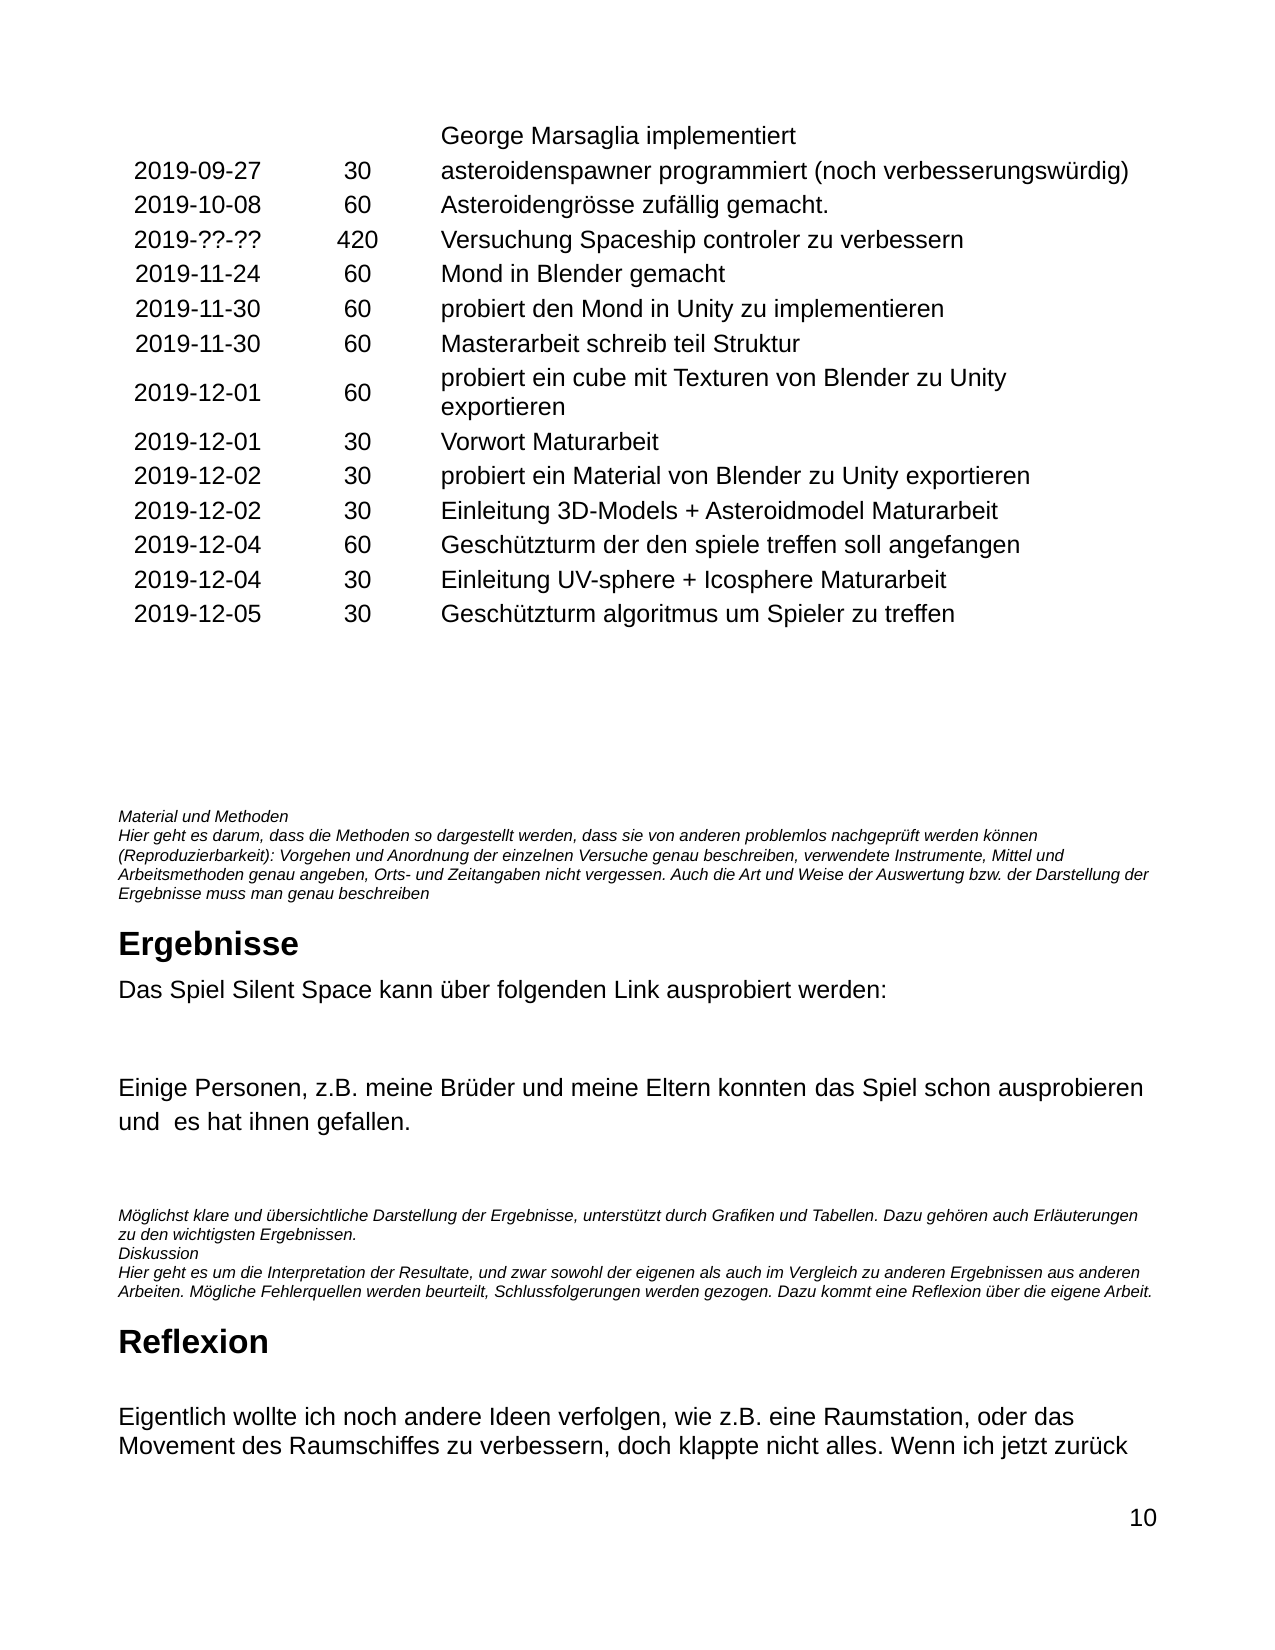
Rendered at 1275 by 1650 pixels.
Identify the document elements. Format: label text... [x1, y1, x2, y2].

text Möglichst klare und übersichtliche Darstellung der Ergebnisse, unterstützt durch Grafiken und Tabellen. Dazu gehören auch Erläuterungen zu den wichtigsten Ergebnissen. [118, 1206, 1157, 1244]
table_cell 2019-12-04 [118, 562, 277, 596]
table_cell probiert ein cube mit Texturen von Blender zu Unity exportieren [438, 360, 1141, 423]
table_cell 2019-??-?? [118, 222, 277, 256]
text Einige Personen, z.B. meine Brüder und meine Eltern konnten das Spiel schon ausprobieren und es hat ihnen gefallen. [118, 1073, 1157, 1136]
table_cell 2019-12-01 [118, 360, 277, 423]
table_cell Vorwort Maturarbeit [438, 424, 1141, 458]
table_cell [277, 118, 438, 153]
table_cell Einleitung UV-sphere + Icosphere Maturarbeit [438, 562, 1141, 596]
table_cell 30 [277, 458, 438, 493]
table_cell 2019-11-30 [118, 326, 277, 360]
table_cell 2019-10-08 [118, 187, 277, 222]
table_cell [118, 118, 277, 153]
table_cell 60 [277, 256, 438, 291]
table_cell 60 [277, 326, 438, 360]
table_cell Versuchung Spaceship controler zu verbessern [438, 222, 1141, 256]
table_cell 30 [277, 596, 438, 631]
table_cell 2019-11-24 [118, 256, 277, 291]
table_cell 30 [277, 153, 438, 187]
table_cell asteroidenspawner programmiert (noch verbesserungswürdig) [438, 153, 1141, 187]
table_cell Einleitung 3D-Models + Asteroidmodel Maturarbeit [438, 493, 1141, 527]
text Material und Methoden [118, 807, 1157, 826]
table_cell 2019-12-04 [118, 527, 277, 562]
table_cell 420 [277, 222, 438, 256]
table_cell 60 [277, 527, 438, 562]
table_cell Asteroidengrösse zufällig gemacht. [438, 187, 1141, 222]
text Hier geht es um die Interpretation der Resultate, und zwar sowohl der eigenen als auch im Vergleich zu anderen Ergebnissen aus anderen Arbeiten. Mögliche Fehlerquellen werden beurteilt, Schlussfolgerungen werden gezogen. Dazu kommt eine Reflexion über die eigene Arbeit. [118, 1263, 1157, 1301]
table_cell George Marsaglia implementiert [438, 118, 1141, 153]
subtitle Ergebnisse [118, 924, 1157, 962]
table_cell 30 [277, 424, 438, 458]
table_cell probiert ein Material von Blender zu Unity exportieren [438, 458, 1141, 493]
table_cell 30 [277, 493, 438, 527]
table_cell 2019-09-27 [118, 153, 277, 187]
table_cell probiert den Mond in Unity zu implementieren [438, 291, 1141, 326]
table_cell Mond in Blender gemacht [438, 256, 1141, 291]
text Diskussion [118, 1244, 1157, 1263]
table_cell 30 [277, 562, 438, 596]
table_cell 2019-11-30 [118, 291, 277, 326]
subtitle Reflexion [118, 1322, 1157, 1361]
table_cell 2019-12-02 [118, 458, 277, 493]
table_cell 60 [277, 187, 438, 222]
text Das Spiel Silent Space kann über folgenden Link ausprobiert werden: [118, 975, 1157, 1003]
table_cell 2019-12-02 [118, 493, 277, 527]
table_cell Geschützturm algoritmus um Spieler zu treffen [438, 596, 1141, 631]
text Hier geht es darum, dass die Methoden so dargestellt werden, dass sie von anderen problemlos nachgeprüft werden können (Reproduzierbarkeit): Vorgehen und Anordnung der einzelnen Versuche genau beschreiben, verwendete Instrumente, Mittel und Arbeitsmethoden genau angeben, Orts- und Zeitangaben nicht vergessen. Auch die Art und Weise der Auswertung bzw. der Darstellung der Ergebnisse muss man genau beschreiben [118, 826, 1157, 903]
table_cell 60 [277, 360, 438, 423]
table_cell Geschützturm der den spiele treffen soll angefangen [438, 527, 1141, 562]
table_cell 2019-12-01 [118, 424, 277, 458]
table_cell Masterarbeit schreib teil Struktur [438, 326, 1141, 360]
text Eigentlich wollte ich noch andere Ideen verfolgen, wie z.B. eine Raumstation, oder das Movement des Raumschiffes zu verbessern, doch klappte nicht alles. Wenn ich jetzt zurück [118, 1402, 1157, 1459]
table_cell 2019-12-05 [118, 596, 277, 631]
table_cell 60 [277, 291, 438, 326]
